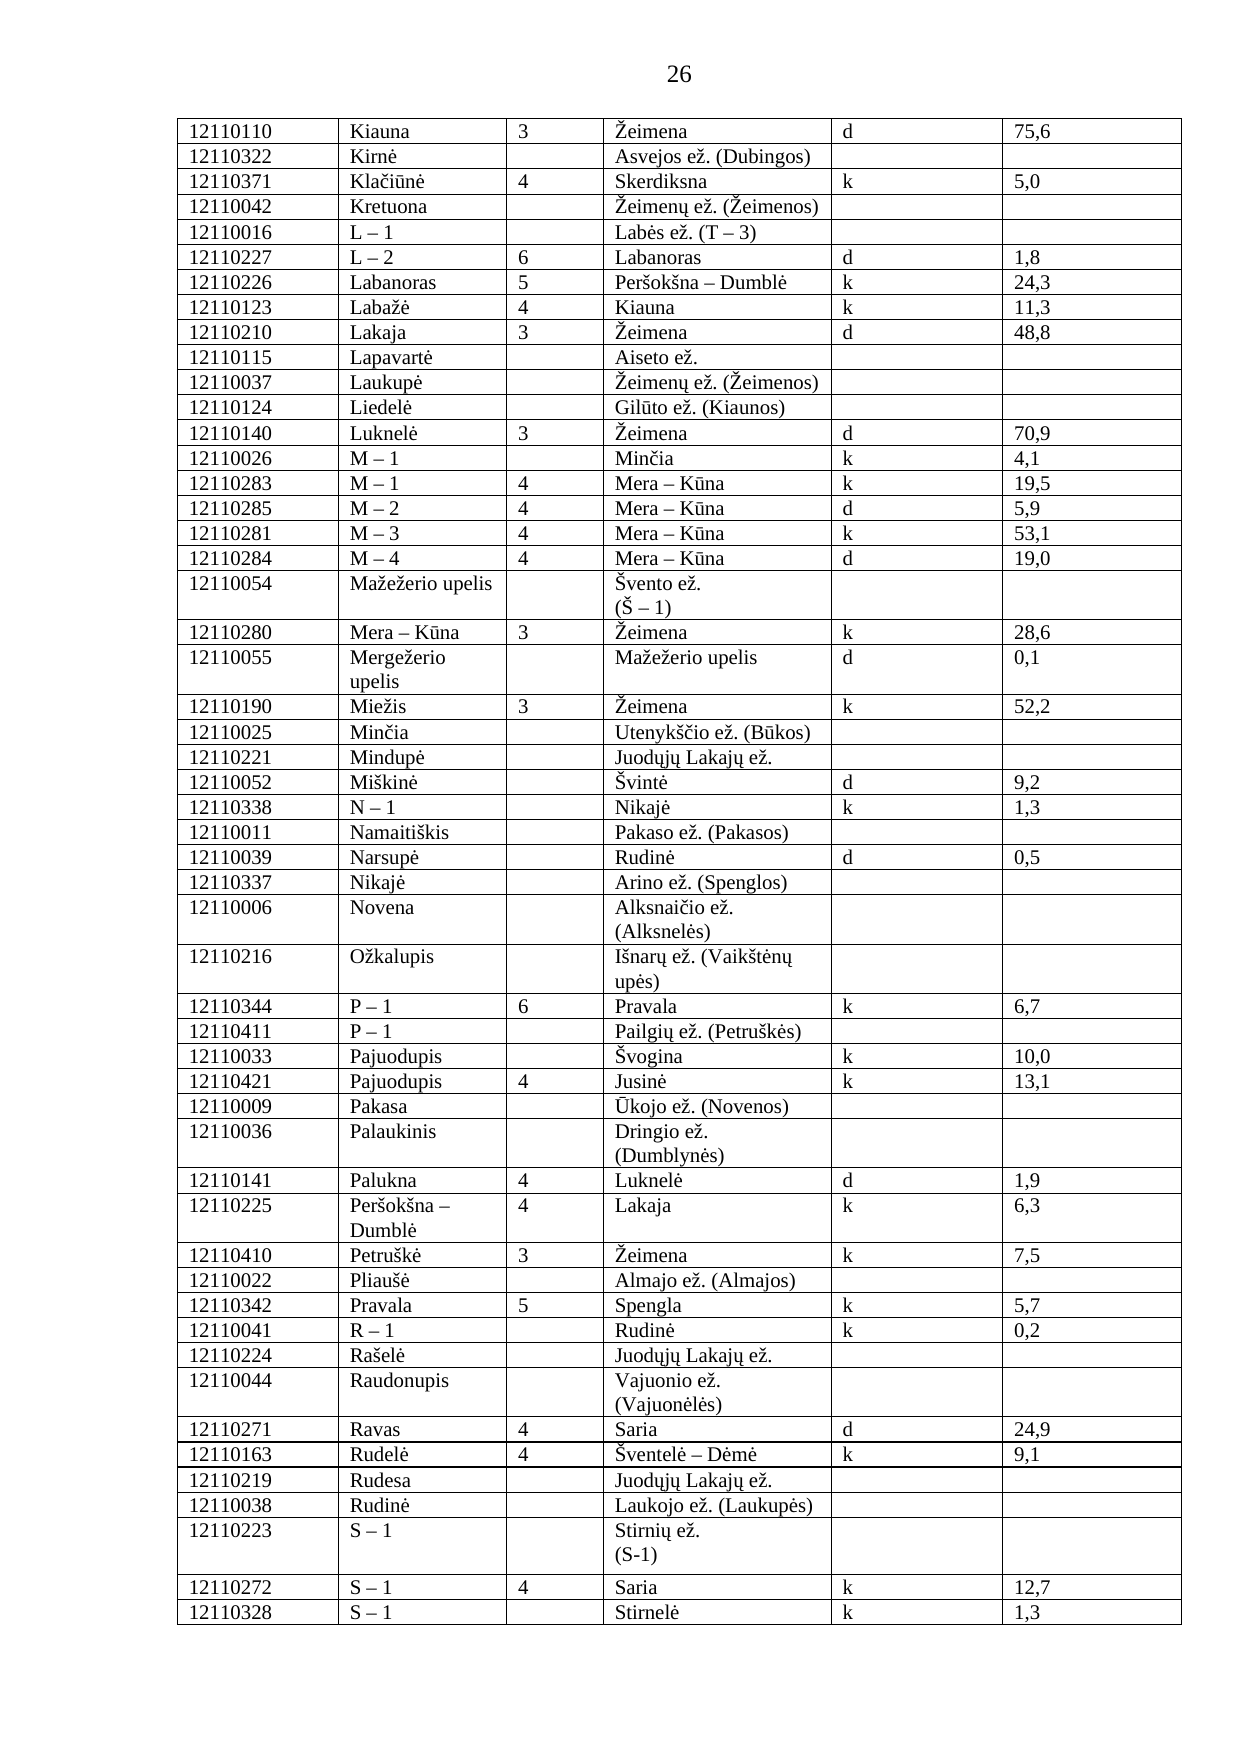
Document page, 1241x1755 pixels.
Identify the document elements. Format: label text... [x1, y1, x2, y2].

table_cell 12110337 [178, 870, 338, 894]
table_cell [832, 745, 1002, 769]
table_cell Aiseto ež. [604, 345, 831, 369]
table_cell [507, 1343, 603, 1367]
table_cell [507, 1493, 603, 1517]
table_cell 4 [507, 496, 603, 520]
table_cell 12110210 [178, 320, 338, 344]
table_cell [832, 220, 1002, 244]
table_cell 12110410 [178, 1243, 338, 1267]
table_cell 12110022 [178, 1268, 338, 1292]
table_cell Raudonupis [339, 1368, 506, 1416]
table_cell [507, 446, 603, 469]
table_cell Pravala [604, 994, 831, 1018]
table_cell 12110338 [178, 795, 338, 819]
table_cell 12110421 [178, 1069, 338, 1093]
table_cell [507, 1518, 603, 1574]
table_cell [832, 195, 1002, 218]
table_cell 3 [507, 119, 603, 143]
table_cell 11,3 [1003, 295, 1181, 319]
table_cell [507, 370, 603, 394]
table_cell 4 [507, 169, 603, 193]
table_cell Labės ež. (T – 3) [604, 220, 831, 244]
table_cell 53,1 [1003, 521, 1181, 545]
table_cell k [832, 795, 1002, 819]
table_cell 7,5 [1003, 1243, 1181, 1267]
table_cell Labanoras [339, 270, 506, 294]
table_cell 12110011 [178, 820, 338, 844]
table_cell Stirnių ež. (S-1) [604, 1518, 831, 1574]
table_cell 12,7 [1003, 1575, 1181, 1599]
table_cell 12110225 [178, 1194, 338, 1242]
table_cell d [832, 645, 1002, 693]
table_cell [1003, 144, 1181, 168]
table_cell Mindupė [339, 745, 506, 769]
table_cell 6 [507, 245, 603, 269]
table_cell [832, 1343, 1002, 1367]
table_cell 4 [507, 471, 603, 495]
table_cell M – 2 [339, 496, 506, 520]
table_cell Labanoras [604, 245, 831, 269]
table_cell 12110224 [178, 1343, 338, 1367]
table_cell [507, 395, 603, 419]
table_cell 4 [507, 295, 603, 319]
table_cell Juodųjų Lakajų ež. [604, 745, 831, 769]
table_cell [1003, 1368, 1181, 1416]
table_cell 12110272 [178, 1575, 338, 1599]
table_cell Liedelė [339, 395, 506, 419]
table_cell Kirnė [339, 144, 506, 168]
table_cell [1003, 395, 1181, 419]
table_cell [832, 1368, 1002, 1416]
table_cell L – 1 [339, 220, 506, 244]
table_cell 12110141 [178, 1168, 338, 1192]
table_cell [832, 820, 1002, 844]
table_cell Švento ež. (Š – 1) [604, 571, 831, 619]
table_cell k [832, 1044, 1002, 1068]
table_cell L – 2 [339, 245, 506, 269]
table_cell Žeimenų ež. (Žeimenos) [604, 370, 831, 394]
table_cell Rudinė [604, 845, 831, 869]
table_cell Mera – Kūna [604, 496, 831, 520]
table_cell P – 1 [339, 994, 506, 1018]
table_cell Ožkalupis [339, 945, 506, 993]
table_cell 0,1 [1003, 645, 1181, 693]
table_cell N – 1 [339, 795, 506, 819]
table_cell 4 [507, 1443, 603, 1466]
table_cell Minčia [339, 720, 506, 744]
table_cell 4 [507, 1194, 603, 1242]
table_cell 12110025 [178, 720, 338, 744]
table_cell Žeimena [604, 320, 831, 344]
table_cell Pakaso ež. (Pakasos) [604, 820, 831, 844]
table_cell Žeimena [604, 695, 831, 718]
table_cell [507, 1468, 603, 1492]
table_cell [1003, 895, 1181, 943]
table_cell k [832, 446, 1002, 469]
table_cell [507, 1119, 603, 1167]
table_cell Peršokšna – Dumblė [339, 1194, 506, 1242]
table_cell Pakasa [339, 1094, 506, 1118]
table_cell Mergežerio upelis [339, 645, 506, 693]
table_cell k [832, 1069, 1002, 1093]
table_cell [1003, 345, 1181, 369]
table_cell d [832, 245, 1002, 269]
table_cell k [832, 1243, 1002, 1267]
table_cell 9,2 [1003, 770, 1181, 794]
table_cell Utenykščio ež. (Būkos) [604, 720, 831, 744]
table_cell Žeimena [604, 119, 831, 143]
table_cell Palukna [339, 1168, 506, 1192]
table_cell 12110044 [178, 1368, 338, 1416]
table_cell 4 [507, 521, 603, 545]
table_cell 3 [507, 420, 603, 444]
table_cell [832, 395, 1002, 419]
table_cell 1,8 [1003, 245, 1181, 269]
table_cell Nikajė [604, 795, 831, 819]
table_cell [507, 1044, 603, 1068]
table_cell 3 [507, 695, 603, 718]
table_cell 6,3 [1003, 1194, 1181, 1242]
table_cell M – 3 [339, 521, 506, 545]
table_cell [507, 895, 603, 943]
table_cell [832, 345, 1002, 369]
table_cell 52,2 [1003, 695, 1181, 718]
table_cell Lakaja [339, 320, 506, 344]
table_cell Švogina [604, 1044, 831, 1068]
table_cell Rašelė [339, 1343, 506, 1367]
table_cell 4 [507, 546, 603, 570]
table_cell Labažė [339, 295, 506, 319]
table_cell [832, 571, 1002, 619]
table_cell k [832, 1443, 1002, 1466]
table_cell [1003, 571, 1181, 619]
table_cell 70,9 [1003, 420, 1181, 444]
table_cell Almajo ež. (Almajos) [604, 1268, 831, 1292]
table_cell [507, 770, 603, 794]
table_cell k [832, 994, 1002, 1018]
table_cell [1003, 820, 1181, 844]
table_cell 24,9 [1003, 1417, 1181, 1441]
table_cell M – 1 [339, 471, 506, 495]
table_cell 12110110 [178, 119, 338, 143]
table_cell [1003, 870, 1181, 894]
table_cell 5,9 [1003, 496, 1181, 520]
table_cell 4 [507, 1069, 603, 1093]
table_cell 3 [507, 320, 603, 344]
table_cell Laukupė [339, 370, 506, 394]
table_cell 1,3 [1003, 795, 1181, 819]
table_cell Vajuonio ež. (Vajuonėlės) [604, 1368, 831, 1416]
table_cell Mera – Kūna [604, 546, 831, 570]
table_cell [1003, 1493, 1181, 1517]
table_cell d [832, 119, 1002, 143]
table_cell Saria [604, 1417, 831, 1441]
table_cell [507, 1600, 603, 1624]
table_cell 12110038 [178, 1493, 338, 1517]
table_cell 12110140 [178, 420, 338, 444]
table_cell Mera – Kūna [339, 620, 506, 644]
table_cell Kretuona [339, 195, 506, 218]
table_cell [1003, 1468, 1181, 1492]
table_cell Juodųjų Lakajų ež. [604, 1343, 831, 1367]
table_cell Pajuodupis [339, 1044, 506, 1068]
table_cell 48,8 [1003, 320, 1181, 344]
table_cell 12110342 [178, 1293, 338, 1317]
table_cell Stirnelė [604, 1600, 831, 1624]
table_cell 12110280 [178, 620, 338, 644]
table_cell [1003, 720, 1181, 744]
table_cell 12110037 [178, 370, 338, 394]
table_cell Gilūto ež. (Kiaunos) [604, 395, 831, 419]
table_cell Žeimena [604, 420, 831, 444]
table_cell 12110055 [178, 645, 338, 693]
table_cell [832, 370, 1002, 394]
table_cell Rudinė [604, 1318, 831, 1342]
table_cell Alksnaičio ež. (Alksnelės) [604, 895, 831, 943]
table_cell [832, 945, 1002, 993]
table_cell S – 1 [339, 1518, 506, 1574]
table_cell [507, 1094, 603, 1118]
table_cell [507, 195, 603, 218]
table_cell [507, 1019, 603, 1043]
table_cell 12110284 [178, 546, 338, 570]
table_cell [832, 1518, 1002, 1574]
table_cell 5,0 [1003, 169, 1181, 193]
table_cell [1003, 195, 1181, 218]
table_cell [507, 345, 603, 369]
table_cell [832, 720, 1002, 744]
table_cell k [832, 295, 1002, 319]
table_cell d [832, 1168, 1002, 1192]
table_cell [1003, 1518, 1181, 1574]
table_cell Šventelė – Dėmė [604, 1443, 831, 1466]
table_cell [832, 1268, 1002, 1292]
table_cell 12110221 [178, 745, 338, 769]
table_cell Žeimena [604, 1243, 831, 1267]
table_cell 12110371 [178, 169, 338, 193]
table_cell 12110322 [178, 144, 338, 168]
table_cell 12110124 [178, 395, 338, 419]
table_cell 6 [507, 994, 603, 1018]
table_cell Novena [339, 895, 506, 943]
table_cell Kiauna [604, 295, 831, 319]
table_cell Minčia [604, 446, 831, 469]
table_cell 13,1 [1003, 1069, 1181, 1093]
table_cell 12110283 [178, 471, 338, 495]
table_cell Luknelė [604, 1168, 831, 1192]
table_cell [1003, 1019, 1181, 1043]
table_cell [507, 1268, 603, 1292]
table_cell d [832, 546, 1002, 570]
table_cell d [832, 1417, 1002, 1441]
table_cell [507, 870, 603, 894]
table_cell [507, 571, 603, 619]
table_cell 12110411 [178, 1019, 338, 1043]
table_cell 9,1 [1003, 1443, 1181, 1466]
table_cell 12110052 [178, 770, 338, 794]
table_cell 5,7 [1003, 1293, 1181, 1317]
table_cell 1,3 [1003, 1600, 1181, 1624]
table_cell 4,1 [1003, 446, 1181, 469]
table_cell 12110036 [178, 1119, 338, 1167]
table_cell Mera – Kūna [604, 521, 831, 545]
table_cell 12110328 [178, 1600, 338, 1624]
table_cell Skerdiksna [604, 169, 831, 193]
table_cell k [832, 471, 1002, 495]
table_cell 12110226 [178, 270, 338, 294]
table_cell [1003, 220, 1181, 244]
table_cell [507, 1368, 603, 1416]
table_cell Ūkojo ež. (Novenos) [604, 1094, 831, 1118]
table_cell [832, 1094, 1002, 1118]
table_cell 12110163 [178, 1443, 338, 1466]
table_cell k [832, 1600, 1002, 1624]
table_cell Peršokšna – Dumblė [604, 270, 831, 294]
table_cell [832, 144, 1002, 168]
table_cell Rudelė [339, 1443, 506, 1466]
table_cell 3 [507, 1243, 603, 1267]
table_cell 4 [507, 1168, 603, 1192]
table_cell 12110115 [178, 345, 338, 369]
table_cell [1003, 1119, 1181, 1167]
table_cell 75,6 [1003, 119, 1181, 143]
table_cell [832, 1468, 1002, 1492]
table_cell 12110039 [178, 845, 338, 869]
table_cell Švintė [604, 770, 831, 794]
table_cell Pliaušė [339, 1268, 506, 1292]
table_cell d [832, 420, 1002, 444]
table_cell [1003, 745, 1181, 769]
table_cell [507, 720, 603, 744]
table_cell d [832, 496, 1002, 520]
table_cell Lakaja [604, 1194, 831, 1242]
table_cell [507, 1318, 603, 1342]
table_cell 10,0 [1003, 1044, 1181, 1068]
table_cell [1003, 1343, 1181, 1367]
table_cell 12110042 [178, 195, 338, 218]
table_cell Mera – Kūna [604, 471, 831, 495]
table_cell 0,5 [1003, 845, 1181, 869]
table_cell k [832, 1194, 1002, 1242]
table_cell 0,2 [1003, 1318, 1181, 1342]
table_cell Klačiūnė [339, 169, 506, 193]
table_cell Žeimenų ež. (Žeimenos) [604, 195, 831, 218]
table_cell [507, 220, 603, 244]
table_cell [507, 645, 603, 693]
table_cell [507, 945, 603, 993]
table_cell 12110227 [178, 245, 338, 269]
table_cell Namaitiškis [339, 820, 506, 844]
table_cell Miškinė [339, 770, 506, 794]
table_cell [1003, 945, 1181, 993]
table_cell 12110285 [178, 496, 338, 520]
table_cell [507, 144, 603, 168]
table_cell 4 [507, 1575, 603, 1599]
table_cell k [832, 1575, 1002, 1599]
table_cell Mažežerio upelis [339, 571, 506, 619]
table_cell 12110219 [178, 1468, 338, 1492]
table_cell 12110026 [178, 446, 338, 469]
table_cell k [832, 1318, 1002, 1342]
table_cell 12110344 [178, 994, 338, 1018]
table_cell Laukojo ež. (Laukupės) [604, 1493, 831, 1517]
table_cell d [832, 770, 1002, 794]
table_cell k [832, 270, 1002, 294]
table_cell [507, 820, 603, 844]
table_cell R – 1 [339, 1318, 506, 1342]
table_cell 19,0 [1003, 546, 1181, 570]
table_cell Mažežerio upelis [604, 645, 831, 693]
table_cell 28,6 [1003, 620, 1181, 644]
table_cell 4 [507, 1417, 603, 1441]
table_cell M – 4 [339, 546, 506, 570]
table_cell Petruškė [339, 1243, 506, 1267]
table_cell Nikajė [339, 870, 506, 894]
table_cell 12110016 [178, 220, 338, 244]
table_cell Palaukinis [339, 1119, 506, 1167]
table_cell 6,7 [1003, 994, 1181, 1018]
table_cell d [832, 320, 1002, 344]
table_cell 12110009 [178, 1094, 338, 1118]
table_cell Narsupė [339, 845, 506, 869]
table_cell k [832, 695, 1002, 718]
table_cell 12110033 [178, 1044, 338, 1068]
table_cell [1003, 1094, 1181, 1118]
table_cell Saria [604, 1575, 831, 1599]
table_cell 12110281 [178, 521, 338, 545]
table_cell 12110216 [178, 945, 338, 993]
table_cell Dringio ež. (Dumblynės) [604, 1119, 831, 1167]
table_cell S – 1 [339, 1600, 506, 1624]
table_cell [507, 845, 603, 869]
table_cell 12110271 [178, 1417, 338, 1441]
table_cell Rudinė [339, 1493, 506, 1517]
table_cell P – 1 [339, 1019, 506, 1043]
table_cell [507, 745, 603, 769]
table_cell [832, 895, 1002, 943]
table_cell 12110123 [178, 295, 338, 319]
table_cell 12110006 [178, 895, 338, 943]
table_cell Spengla [604, 1293, 831, 1317]
table_cell 19,5 [1003, 471, 1181, 495]
table_cell k [832, 620, 1002, 644]
table_cell 5 [507, 270, 603, 294]
table_cell [1003, 370, 1181, 394]
table_cell Išnarų ež. (Vaikštėnų upės) [604, 945, 831, 993]
table_cell Luknelė [339, 420, 506, 444]
table_cell Žeimena [604, 620, 831, 644]
table_cell Rudesa [339, 1468, 506, 1492]
table_cell Arino ež. (Spenglos) [604, 870, 831, 894]
table_cell [832, 1019, 1002, 1043]
table_cell 1,9 [1003, 1168, 1181, 1192]
table_cell [832, 1493, 1002, 1517]
table_cell S – 1 [339, 1575, 506, 1599]
table_cell Jusinė [604, 1069, 831, 1093]
table_cell Lapavartė [339, 345, 506, 369]
table_cell 12110190 [178, 695, 338, 718]
table_cell 5 [507, 1293, 603, 1317]
table_cell [832, 1119, 1002, 1167]
table_cell 12110041 [178, 1318, 338, 1342]
table_cell 3 [507, 620, 603, 644]
table_cell d [832, 845, 1002, 869]
table_cell 24,3 [1003, 270, 1181, 294]
table_cell 12110223 [178, 1518, 338, 1574]
table_cell Miežis [339, 695, 506, 718]
table_cell k [832, 1293, 1002, 1317]
table_cell k [832, 169, 1002, 193]
table_cell [507, 795, 603, 819]
table_cell M – 1 [339, 446, 506, 469]
table_cell Kiauna [339, 119, 506, 143]
table_cell [832, 870, 1002, 894]
table_cell 12110054 [178, 571, 338, 619]
table_cell Ravas [339, 1417, 506, 1441]
table_cell [1003, 1268, 1181, 1292]
table_cell Asvejos ež. (Dubingos) [604, 144, 831, 168]
table_cell Pailgių ež. (Petruškės) [604, 1019, 831, 1043]
table_cell k [832, 521, 1002, 545]
table_cell Pajuodupis [339, 1069, 506, 1093]
table_cell Pravala [339, 1293, 506, 1317]
table_cell Juodųjų Lakajų ež. [604, 1468, 831, 1492]
